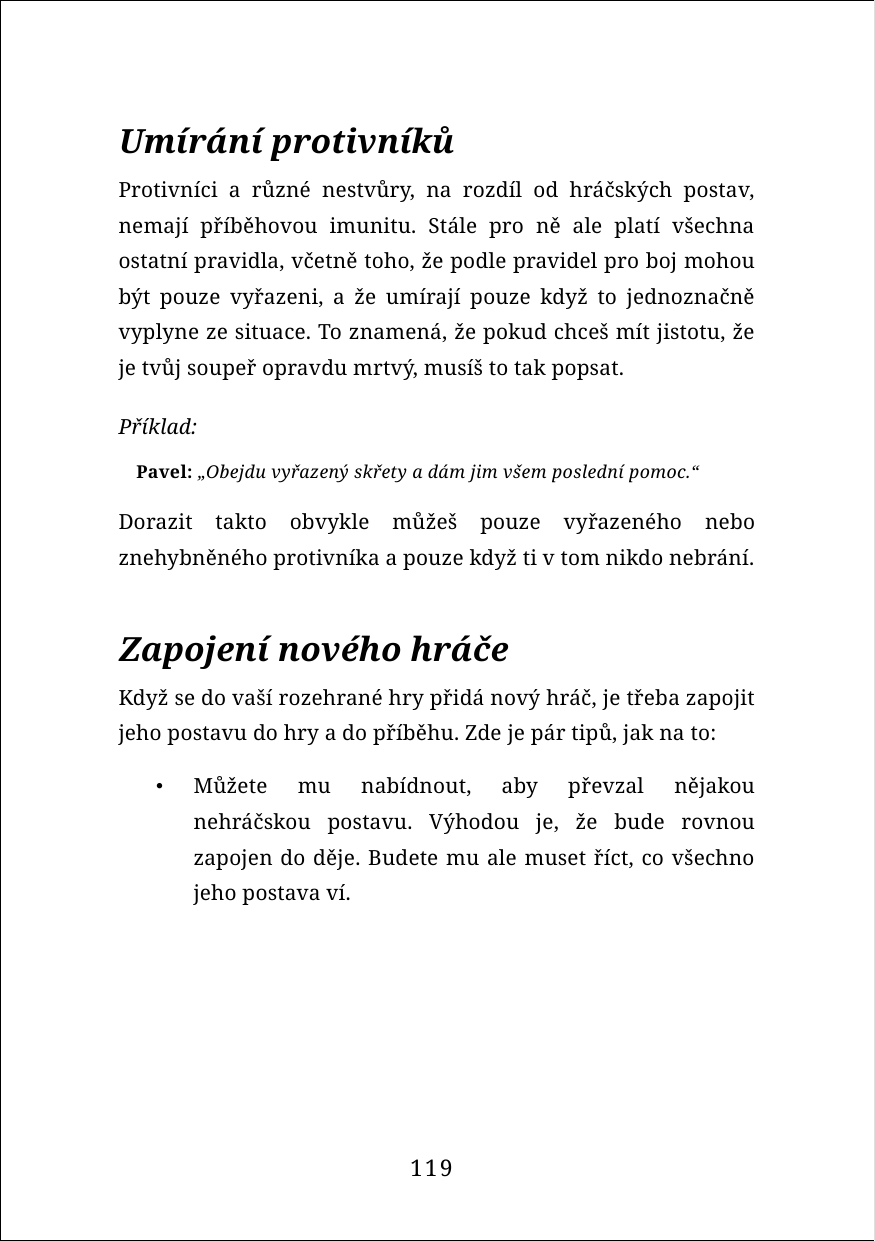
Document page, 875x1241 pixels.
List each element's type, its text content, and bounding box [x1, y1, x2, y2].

list Můžete mu nabídnout, aby převzal nějakou nehráčskou postavu. Výhodou je, že bude rovnou zapojen do děje. Budete mu ale muset říct, co všechno jeho postava ví. [156, 772, 756, 907]
text Pavel: „Obejdu vyřazený skřety a dám jim všem poslední pomoc.“ [136, 459, 756, 484]
text Dorazit takto obvykle můžeš pouze vyřazeného nebo znehybněného protivníka a pouze když ti v tom nikdo nebrání. [118, 507, 756, 571]
subtitle Umírání protivníků [118, 118, 756, 164]
subtitle Zapojení nového hráče [118, 626, 756, 671]
text Příklad: [118, 412, 756, 441]
text Když se do vaší rozehrané hry přidá nový hráč, je třeba zapojit jeho postavu do hry a do příběhu. Zde je pár tipů, jak na to: [118, 683, 756, 747]
text Protivníci a různé nestvůry, na rozdíl od hráčských postav, nemají příběhovou imunitu. Stále pro ně ale platí všechna ostatní pravidla, včetně toho, že podle pravidel pro boj mohou být pouze vyřazeni, a že umírají pouze když to jednoznačně vyplyne ze situace. To znamená, že pokud chceš mít jistotu, že je tvůj soupeř opravdu mrtvý, musíš to tak popsat. [118, 175, 756, 381]
